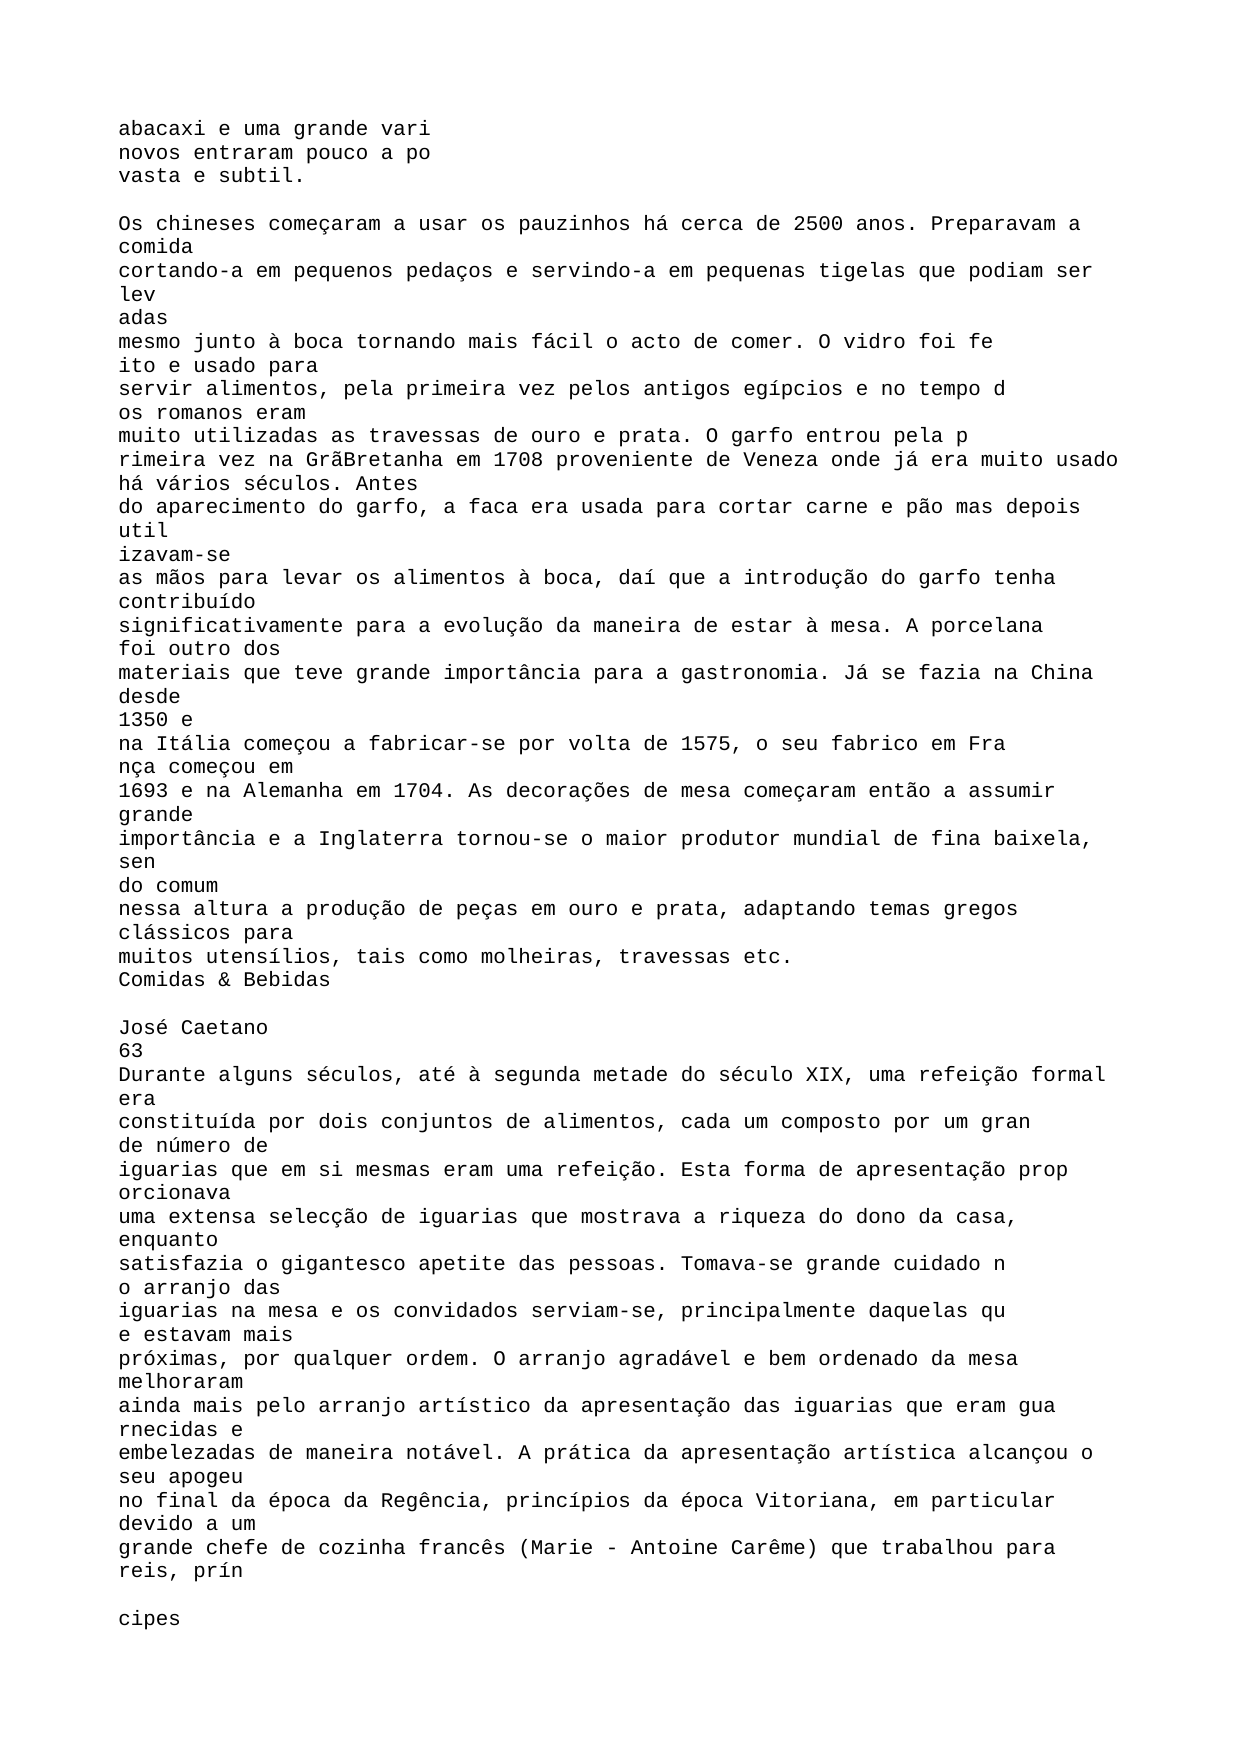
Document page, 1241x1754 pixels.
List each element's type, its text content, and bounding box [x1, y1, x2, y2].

text ainda mais pelo arranjo artístico da apresentação das iguarias que eram gua [118, 1395, 1122, 1419]
text 63 [118, 1040, 1122, 1064]
text importância e a Inglaterra tornou-se o maior produtor mundial de fina baixela, sen [118, 827, 1122, 875]
text significativamente para a evolução da maneira de estar à mesa. A porcelana [118, 615, 1122, 638]
text melhoraram [118, 1371, 1122, 1395]
text no final da época da Regência, princípios da época Vitoriana, em particular [118, 1489, 1122, 1513]
text constituída por dois conjuntos de alimentos, cada um composto por um gran [118, 1111, 1122, 1135]
text mesmo junto à boca tornando mais fácil o acto de comer. O vidro foi fe [118, 331, 1122, 354]
text de número de [118, 1135, 1122, 1158]
text cipes [118, 1608, 1122, 1631]
text grande chefe de cozinha francês (Marie - Antoine Carême) que trabalhou para reis, prín [118, 1537, 1122, 1584]
text vasta e subtil. [118, 165, 1122, 189]
text orcionava [118, 1182, 1122, 1206]
text abacaxi e uma grande vari [118, 118, 1122, 142]
text materiais que teve grande importância para a gastronomia. Já se fazia na China desde [118, 662, 1122, 709]
text rimeira vez na GrãBretanha em 1708 proveniente de Veneza onde já era muito usado há vários séculos. Antes [118, 449, 1122, 496]
text 1350 e [118, 709, 1122, 733]
text rnecidas e [118, 1419, 1122, 1442]
text Durante alguns séculos, até à segunda metade do século XIX, uma refeição formal [118, 1064, 1122, 1088]
text foi outro dos [118, 638, 1122, 662]
text Comidas & Bebidas [118, 969, 1122, 993]
text as mãos para levar os alimentos à boca, daí que a introdução do garfo tenha [118, 567, 1122, 591]
text iguarias na mesa e os convidados serviam-se, principalmente daquelas qu [118, 1300, 1122, 1324]
text enquanto [118, 1229, 1122, 1253]
text cortando-a em pequenos pedaços e servindo-a em pequenas tigelas que podiam ser lev [118, 260, 1122, 307]
text José Caetano [118, 1017, 1122, 1040]
text nessa altura a produção de peças em ouro e prata, adaptando temas gregos clássicos para [118, 898, 1122, 946]
text ito e usado para [118, 354, 1122, 378]
text servir alimentos, pela primeira vez pelos antigos egípcios e no tempo d [118, 378, 1122, 402]
text 1693 e na Alemanha em 1704. As decorações de mesa começaram então a assumir grande [118, 780, 1122, 827]
text e estavam mais [118, 1324, 1122, 1348]
text do comum [118, 875, 1122, 898]
text muito utilizadas as travessas de ouro e prata. O garfo entrou pela p [118, 426, 1122, 449]
text próximas, por qualquer ordem. O arranjo agradável e bem ordenado da mesa [118, 1348, 1122, 1371]
text satisfazia o gigantesco apetite das pessoas. Tomava-se grande cuidado n [118, 1253, 1122, 1277]
text os romanos eram [118, 402, 1122, 426]
text o arranjo das [118, 1277, 1122, 1300]
text nça começou em [118, 757, 1122, 780]
text na Itália começou a fabricar-se por volta de 1575, o seu fabrico em Fra [118, 733, 1122, 757]
text adas [118, 307, 1122, 331]
text era [118, 1088, 1122, 1111]
text do aparecimento do garfo, a faca era usada para cortar carne e pão mas depois util [118, 496, 1122, 544]
text muitos utensílios, tais como molheiras, travessas etc. [118, 946, 1122, 969]
text contribuído [118, 591, 1122, 615]
text novos entraram pouco a po [118, 142, 1122, 165]
text iguarias que em si mesmas eram uma refeição. Esta forma de apresentação prop [118, 1158, 1122, 1182]
text uma extensa selecção de iguarias que mostrava a riqueza do dono da casa, [118, 1206, 1122, 1229]
text embelezadas de maneira notável. A prática da apresentação artística alcançou o seu apogeu [118, 1442, 1122, 1489]
text Os chineses começaram a usar os pauzinhos há cerca de 2500 anos. Preparavam a comida [118, 213, 1122, 260]
text devido a um [118, 1513, 1122, 1537]
text izavam-se [118, 544, 1122, 567]
